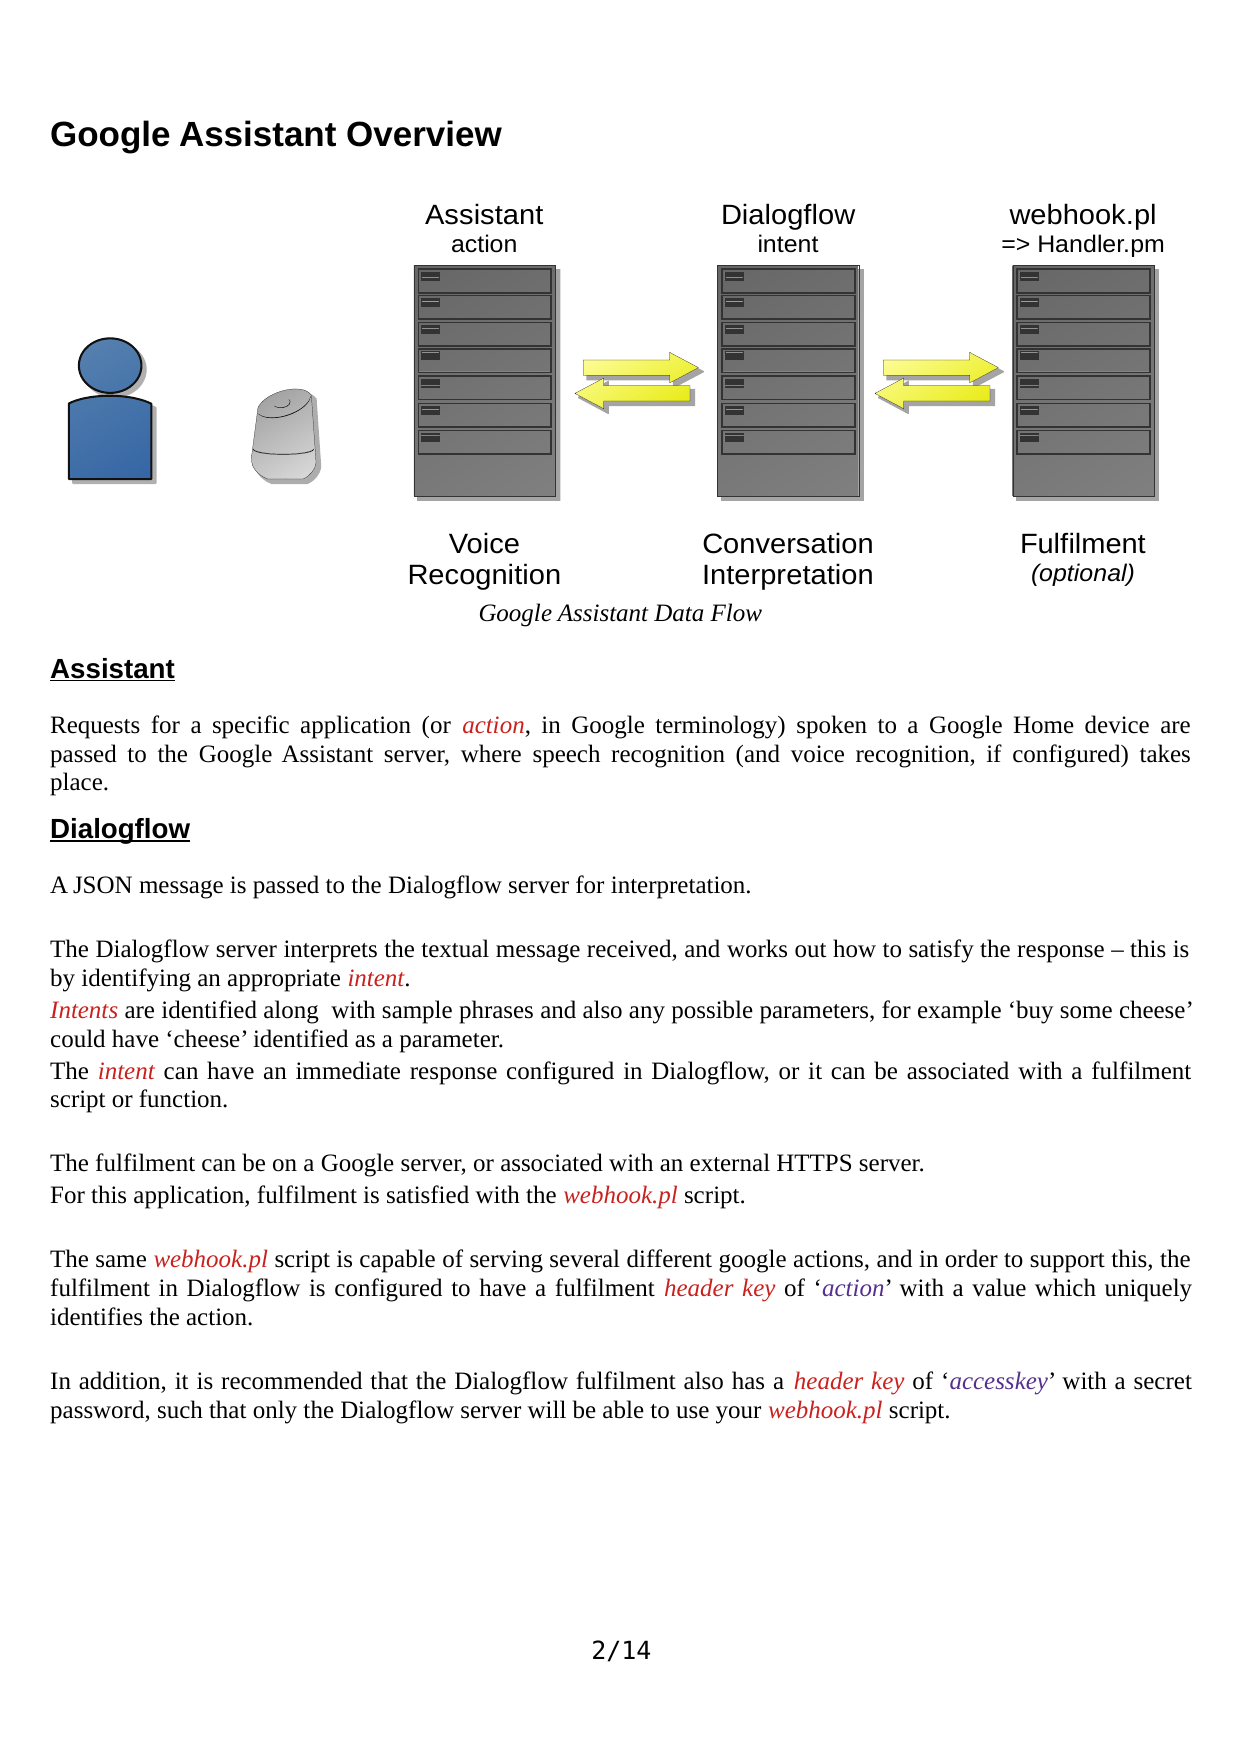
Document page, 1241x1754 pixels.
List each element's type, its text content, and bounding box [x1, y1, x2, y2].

text The same webhook.pl script is capable of serving several different google actions, and in order to support this, the fulfilment in Dialogflow is configured to have a fulfilment header key of ‘action’ with a value which uniquely identifies the action. [50, 1244, 1192, 1331]
text For this application, fulfilment is satisfied with the webhook.pl script. [50, 1181, 1192, 1209]
subtitle Assistant [50, 652, 1192, 684]
subtitle Dialogflow [50, 812, 1192, 844]
text Intents are identified along with sample phrases and also any possible parameters, for example ‘buy some cheese’ could have ‘cheese’ identified as a parameter. [50, 995, 1192, 1053]
text A JSON message is passed to the Dialogflow server for interpretation. [50, 870, 1192, 899]
text Requests for a specific application (or action, in Google terminology) spoken to a Google Home device are passed to the Google Assistant server, where speech recognition (and voice recognition, if configured) takes place. [50, 710, 1192, 796]
subtitle Google Assistant Overview [50, 113, 1192, 154]
text The intent can have an immediate response configured in Dialogflow, or it can be associated with a fulfilment script or function. [50, 1056, 1192, 1113]
text In addition, it is recommended that the Dialogflow fulfilment also has a header key of ‘accesskey’ with a secret password, such that only the Dialogflow server will be able to use your webhook.pl script. [50, 1366, 1192, 1423]
text Google Assistant Data Flow [50, 179, 1192, 627]
text The Dialogflow server interprets the textual message received, and works out how to satisfy the response – this is by identifying an appropriate intent. [50, 934, 1192, 992]
text The fulfilment can be on a Google server, or associated with an external HTTPS server. [50, 1148, 1192, 1177]
